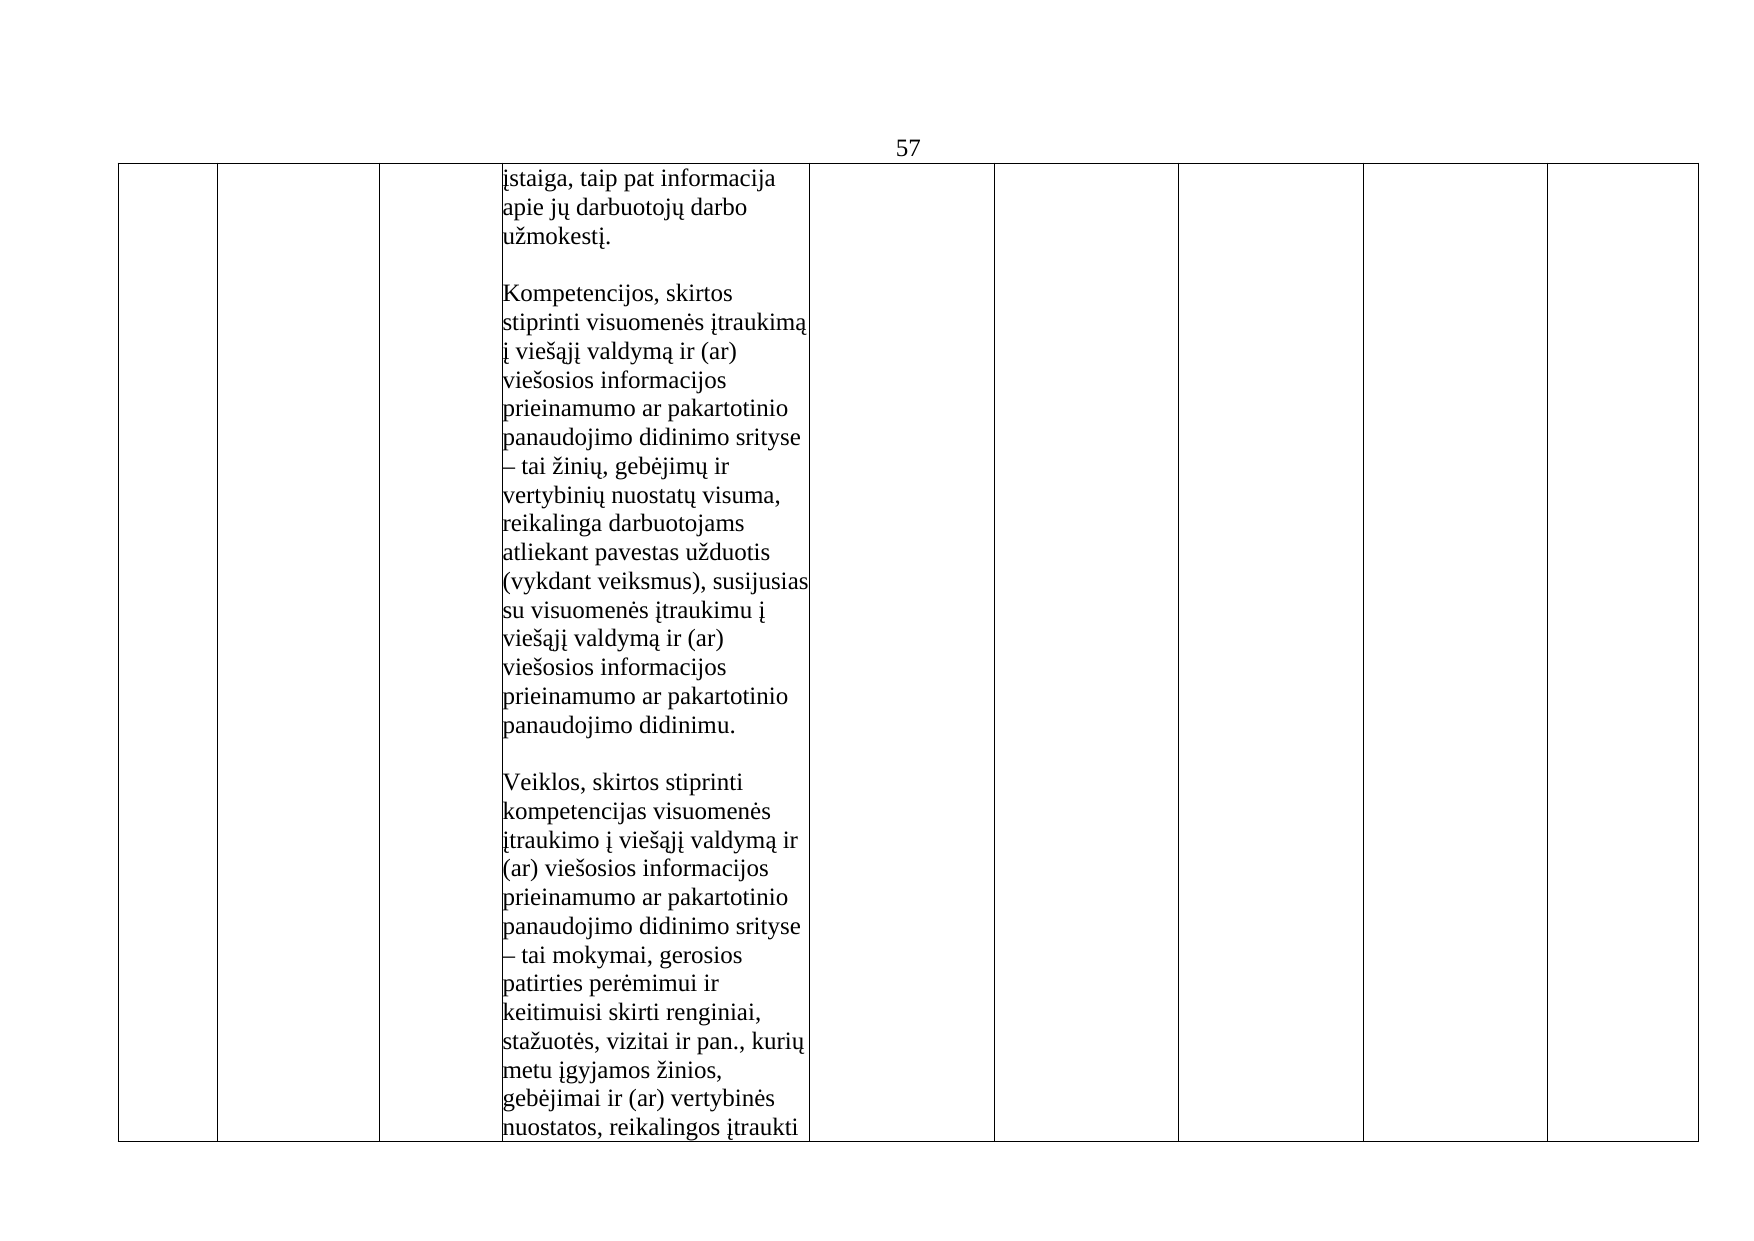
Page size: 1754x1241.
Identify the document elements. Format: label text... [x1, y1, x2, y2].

table_cell įstaiga, taip pat informacija apie jų darbuotojų darbo užmokestį. Kompetencijos, skirtos stiprinti visuomenės įtraukimą į viešąjį valdymą ir (ar) viešosios informacijos prieinamumo ar pakartotinio panaudojimo didinimo srityse – tai žinių, gebėjimų ir vertybinių nuostatų visuma, reikalinga darbuotojams atliekant pavestas užduotis (vykdant veiksmus), susijusias su visuomenės įtraukimu į viešąjį valdymą ir (ar) viešosios informacijos prieinamumo ar pakartotinio panaudojimo didinimu. Veiklos, skirtos stiprinti kompetencijas visuomenės įtraukimo į viešąjį valdymą ir (ar) viešosios informacijos prieinamumo ar pakartotinio panaudojimo didinimo srityse – tai mokymai, gerosios patirties perėmimui ir keitimuisi skirti renginiai, stažuotės, vizitai ir pan., kurių metu įgyjamos žinios, gebėjimai ir (ar) vertybinės nuostatos, reikalingos įtraukti [503, 164, 809, 1141]
table_cell [218, 164, 379, 1141]
table_cell [1364, 164, 1547, 1141]
table_cell [380, 164, 502, 1141]
table_cell [1548, 164, 1698, 1141]
table_cell [810, 164, 994, 1141]
table_cell [995, 164, 1178, 1141]
table_cell [119, 164, 217, 1141]
table_cell [1179, 164, 1363, 1141]
